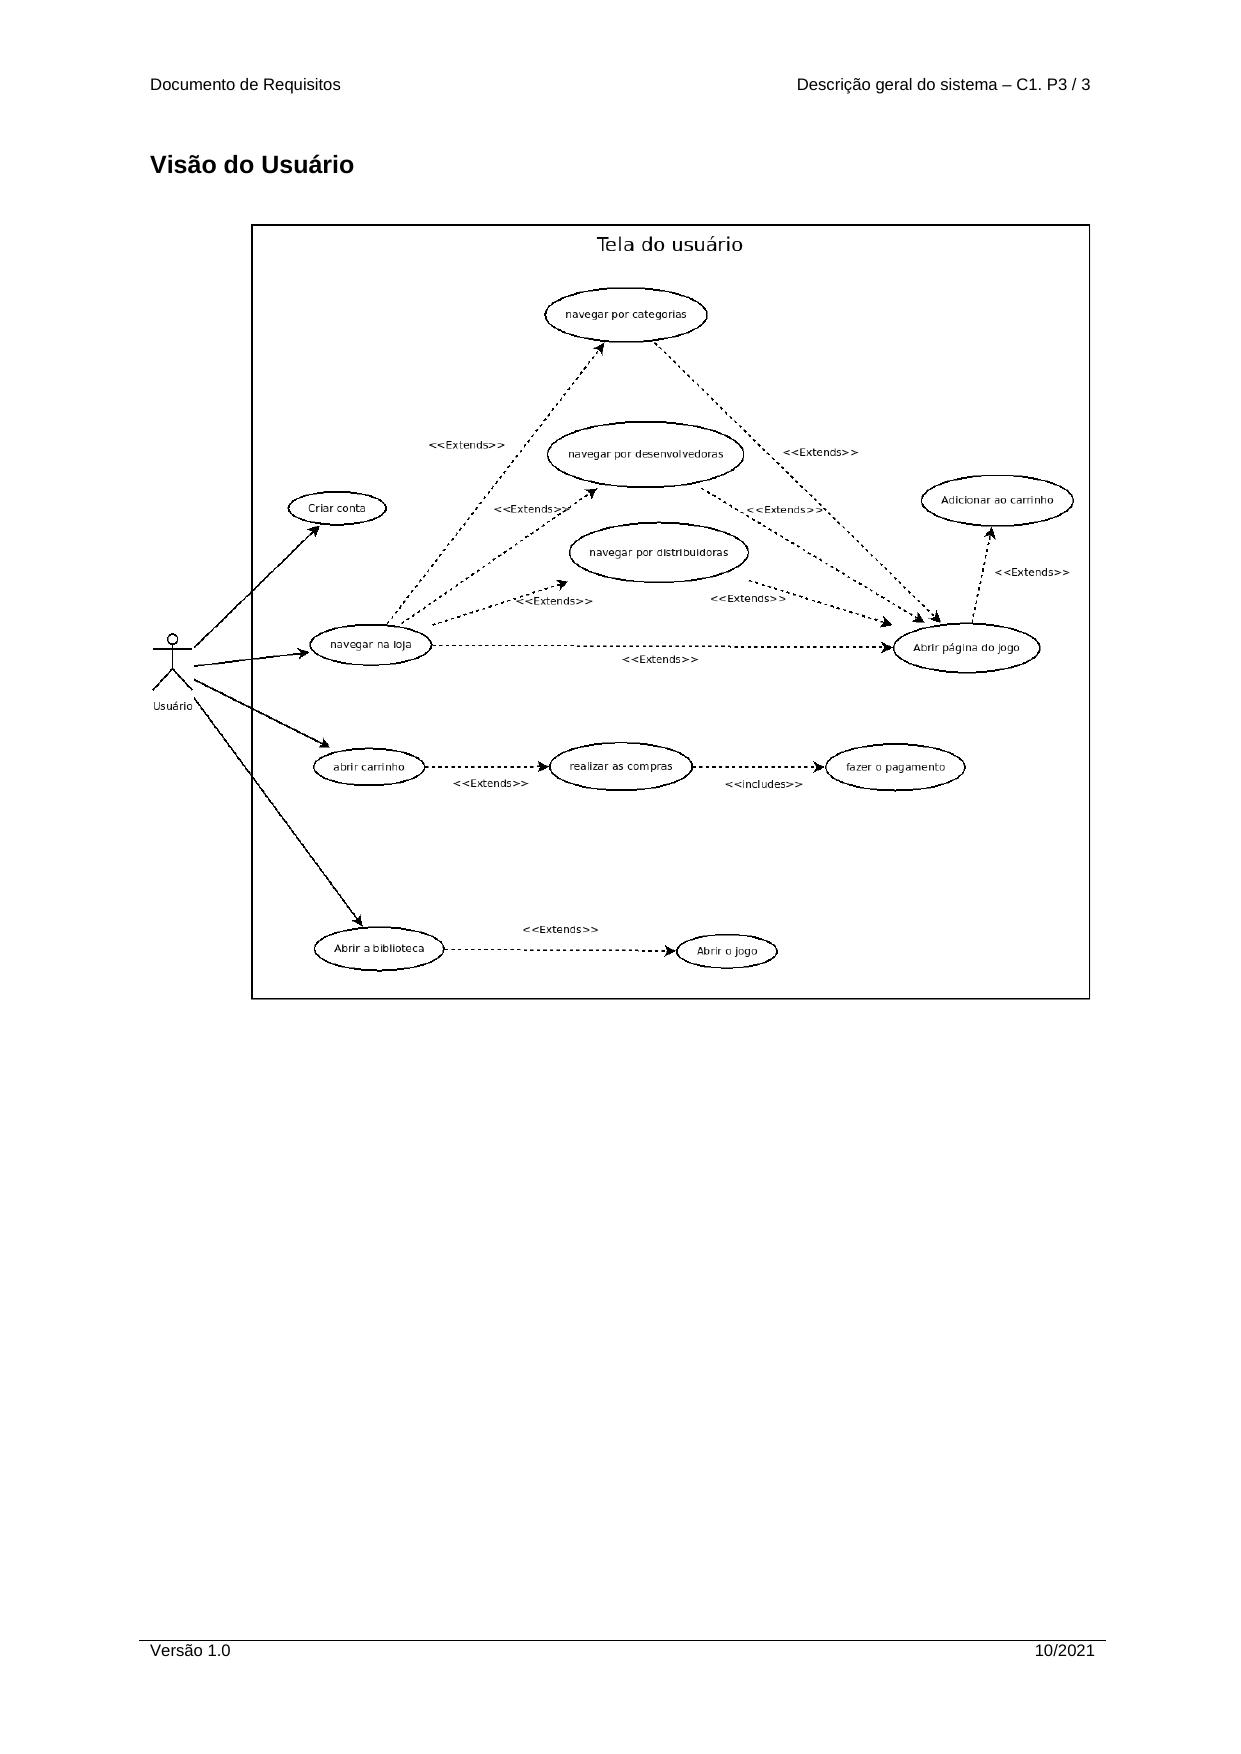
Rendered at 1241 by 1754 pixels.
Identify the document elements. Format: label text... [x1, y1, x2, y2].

subtitle Visão do Usuário [150, 150, 1090, 179]
picture [150, 223, 1091, 1000]
